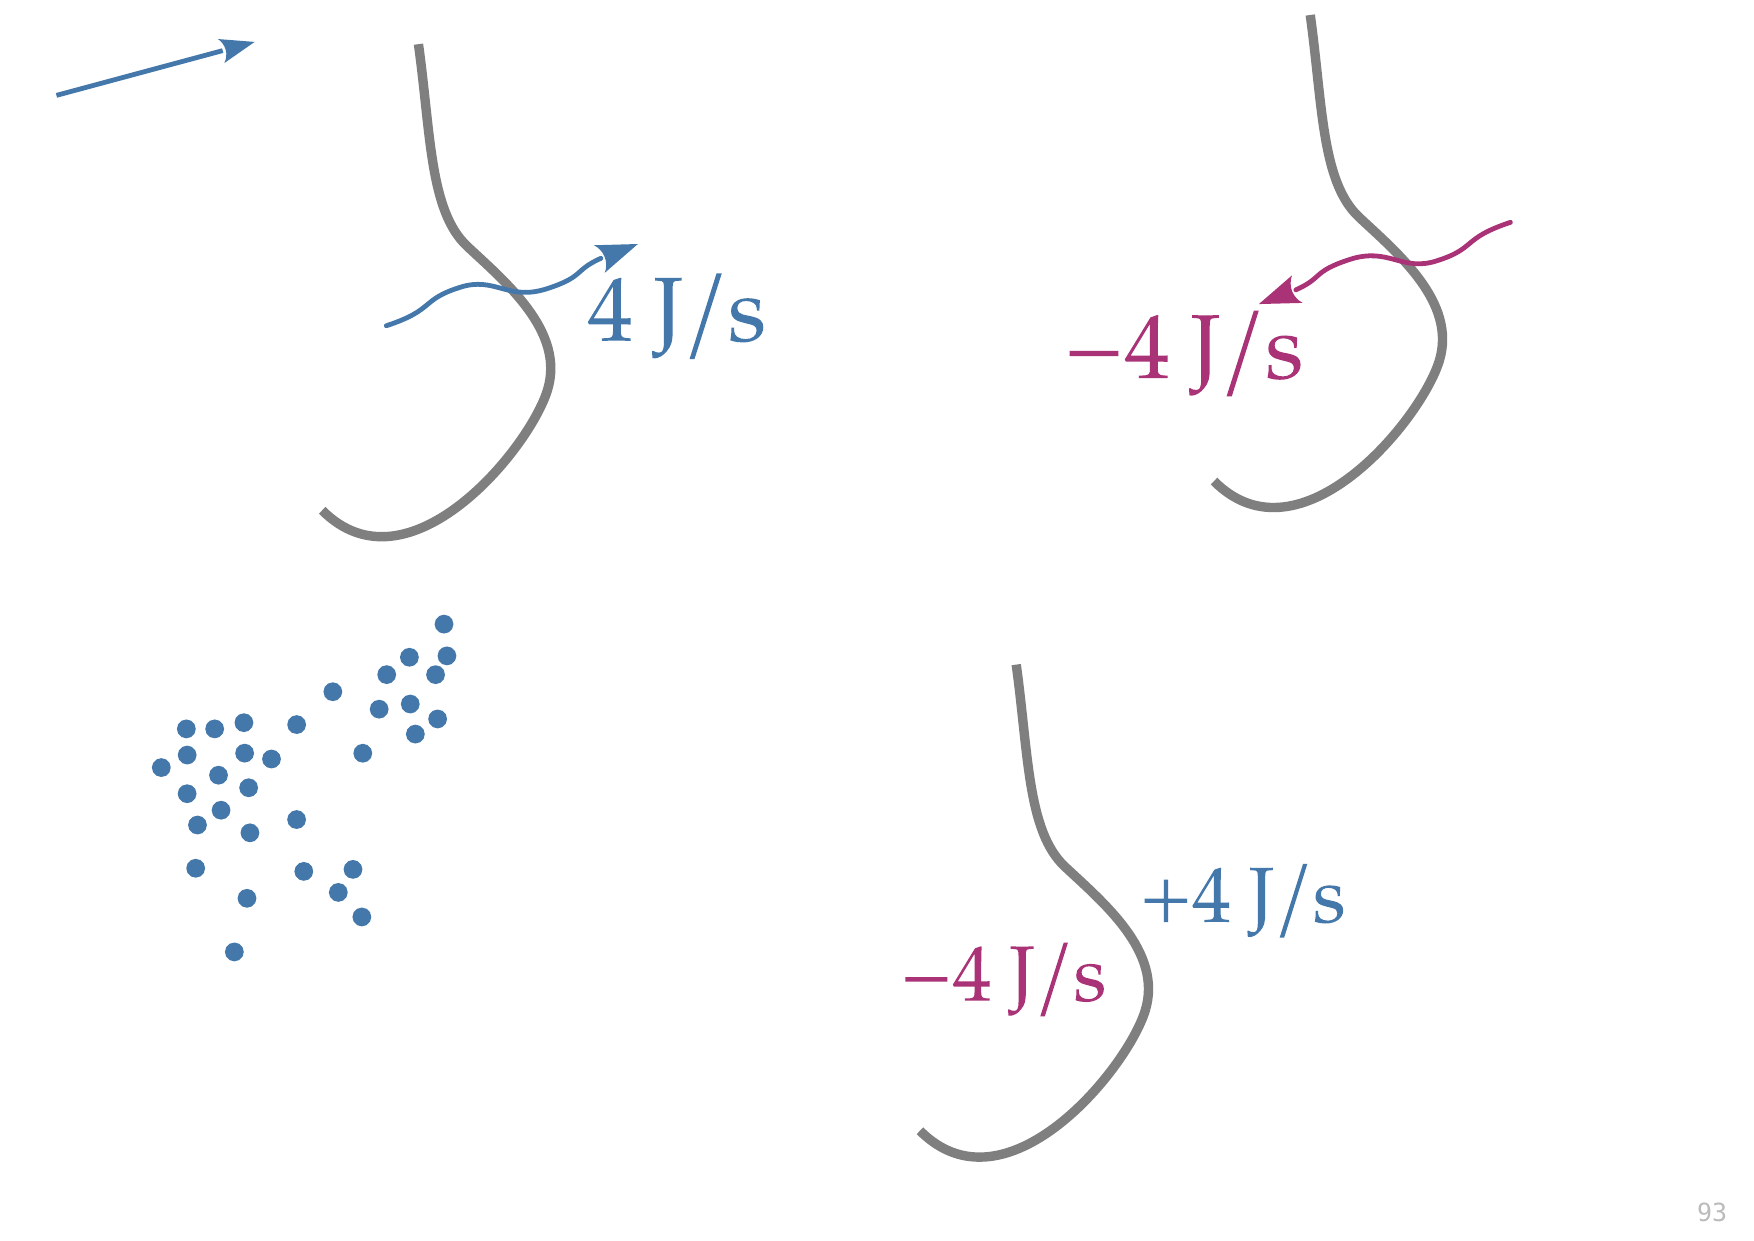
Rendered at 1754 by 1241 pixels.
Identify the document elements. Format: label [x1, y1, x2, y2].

text_box [234, 713, 254, 733]
text_box [1075, 963, 1104, 1003]
text_box [209, 765, 228, 785]
text_box [1008, 946, 1034, 1016]
text_box [399, 647, 419, 667]
text_box [730, 298, 764, 343]
text_box [651, 277, 682, 359]
text_box [287, 810, 307, 829]
text_box [224, 942, 244, 962]
text_box [1040, 942, 1068, 1017]
text_box [1267, 335, 1301, 380]
text_box [323, 682, 343, 702]
text_box [352, 907, 372, 927]
text_box [186, 858, 206, 878]
text_box [287, 715, 307, 734]
text_box [400, 694, 420, 714]
text_box [177, 784, 197, 804]
text_box [1247, 867, 1273, 938]
text_box [1124, 315, 1168, 379]
text_box [437, 646, 457, 666]
text_box [1279, 863, 1308, 938]
text_box [188, 815, 207, 835]
text_box [405, 724, 425, 744]
text_box [952, 946, 990, 1001]
text_box [294, 861, 314, 881]
text_box [262, 749, 281, 769]
text_box [240, 823, 260, 843]
text_box [205, 719, 225, 739]
text_box [1314, 885, 1344, 924]
text_box [434, 614, 454, 634]
text_box [237, 888, 257, 908]
text_box [328, 882, 348, 902]
text_box [426, 665, 445, 685]
text_box [905, 977, 948, 982]
text_box [211, 800, 231, 820]
text_box [377, 665, 397, 685]
text_box [369, 699, 389, 719]
text_box [176, 719, 196, 739]
text_box [1069, 350, 1119, 357]
text_box [239, 778, 259, 798]
text_box [353, 743, 373, 763]
text_box [151, 758, 171, 777]
text_box [235, 743, 255, 763]
text_box [1144, 879, 1188, 923]
text_box [343, 859, 363, 879]
text_box [689, 273, 722, 360]
text_box [177, 745, 197, 765]
text_box [428, 709, 448, 729]
text_box [587, 277, 631, 341]
text_box [1192, 867, 1230, 923]
text_box [1226, 310, 1259, 397]
text_box [1188, 315, 1219, 396]
